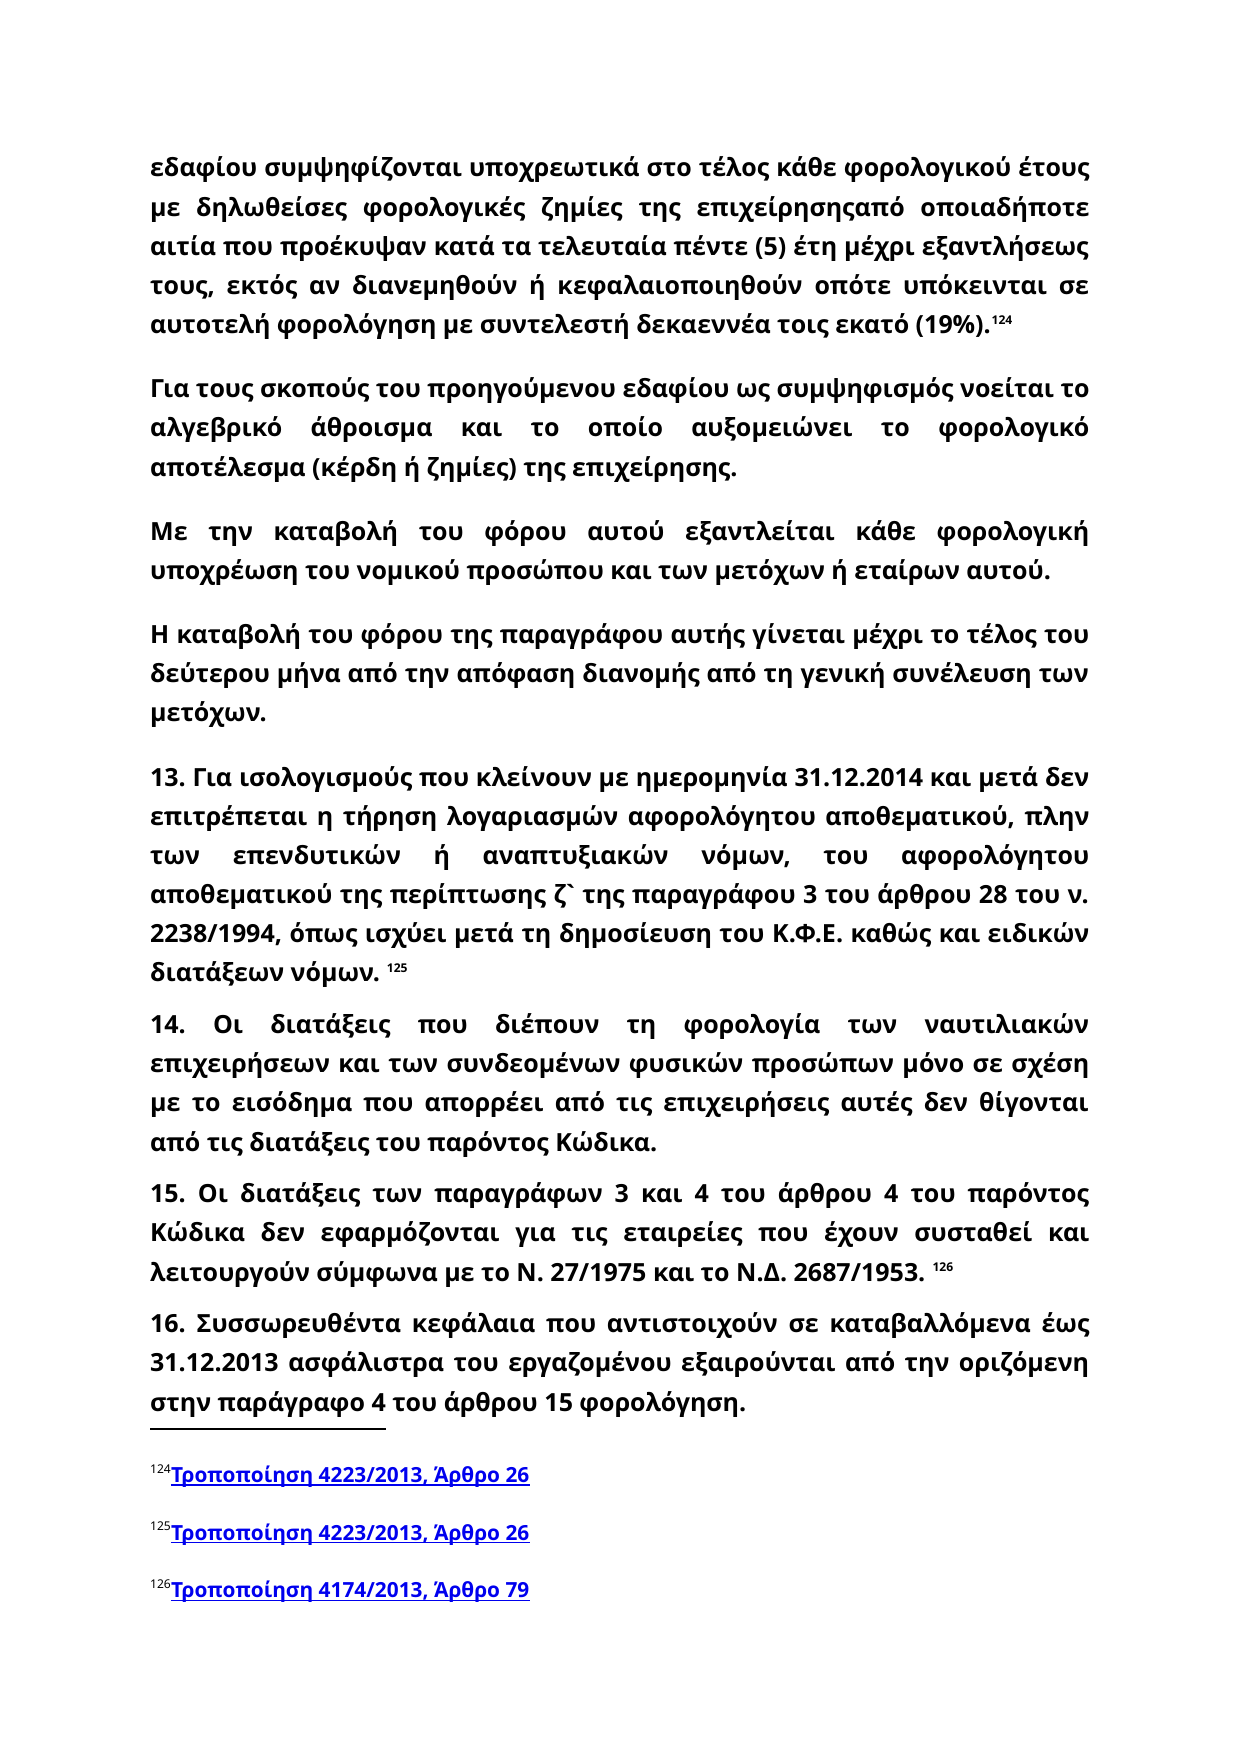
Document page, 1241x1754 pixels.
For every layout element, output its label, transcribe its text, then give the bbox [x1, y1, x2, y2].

text 13. Για ισολογισμούς που κλείνουν με ημερομηνία 31.12.2014 και μετά δεν επιτρέπεται η τήρηση λογαριασμών αφορολόγητου αποθεματικού, πλην των επενδυτικών ή αναπτυξιακών νόμων, του αφορολόγητου αποθεματικού της περίπτωσης ζ` της παραγράφου 3 του άρθρου 28 του ν. 2238/1994, όπως ισχύει μετά τη δημοσίευση του Κ.Φ.Ε. καθώς και ειδικών διατάξεων νόμων. [150, 759, 1090, 989]
text Με την καταβολή του φόρου αυτού εξαντλείται κάθε φορολογική υποχρέωση του νομικού προσώπου και των μετόχων ή εταίρων αυτού. [150, 513, 1090, 587]
text 15. Οι διατάξεις των παραγράφων 3 και 4 του άρθρου 4 του παρόντος Κώδικα δεν εφαρμόζονται για τις εταιρείες που έχουν συσταθεί και λειτουργούν σύμφωνα με το Ν. 27/1975 και το Ν.Δ. 2687/1953. [150, 1176, 1090, 1288]
text Τροποποίηση 4174/2013, Άρθρο 79 [150, 1576, 1090, 1604]
text Τροποποίηση 4223/2013, Άρθρο 26 [150, 1518, 1090, 1546]
text Τροποποίηση 4223/2013, Άρθρο 26 [150, 1460, 1090, 1489]
text Για τους σκοπούς του προηγούμενου εδαφίου ως συμψηφισμός νοείται το αλγεβρικό άθροισμα και το οποίο αυξομειώνει το φορολογικό αποτέλεσμα (κέρδη ή ζημίες) της επιχείρησης. [150, 371, 1090, 483]
text εδαφίου συμψηφίζονται υποχρεωτικά στο τέλος κάθε φορολογικού έτους με δηλωθείσες φορολογικές ζημίες της επιχείρησηςαπό οποιαδήποτε αιτία που προέκυψαν κατά τα τελευταία πέντε (5) έτη μέχρι εξαντλήσεως τους, εκτός αν διανεμηθούν ή κεφαλαιοποιηθούν οπότε υπόκεινται σε αυτοτελή φορολόγηση με συντελεστή δεκαεννέα τοις εκατό (19%). [150, 150, 1090, 341]
text 14. Οι διατάξεις που διέπουν τη φορολογία των ναυτιλιακών επιχειρήσεων και των συνδεομένων φυσικών προσώπων μόνο σε σχέση με το εισόδημα που απορρέει από τις επιχειρήσεις αυτές δεν θίγονται από τις διατάξεις του παρόντος Κώδικα. [150, 1007, 1090, 1158]
text 16. Συσσωρευθέντα κεφάλαια που αντιστοιχούν σε καταβαλλόμενα έως 31.12.2013 ασφάλιστρα του εργαζομένου εξαιρούνται από την οριζόμενη στην παράγραφο 4 του άρθρου 15 φορολόγηση. [150, 1306, 1090, 1418]
text Η καταβολή του φόρου της παραγράφου αυτής γίνεται μέχρι το τέλος του δεύτερου μήνα από την απόφαση διανομής από τη γενική συνέλευση των μετόχων. [150, 617, 1090, 729]
